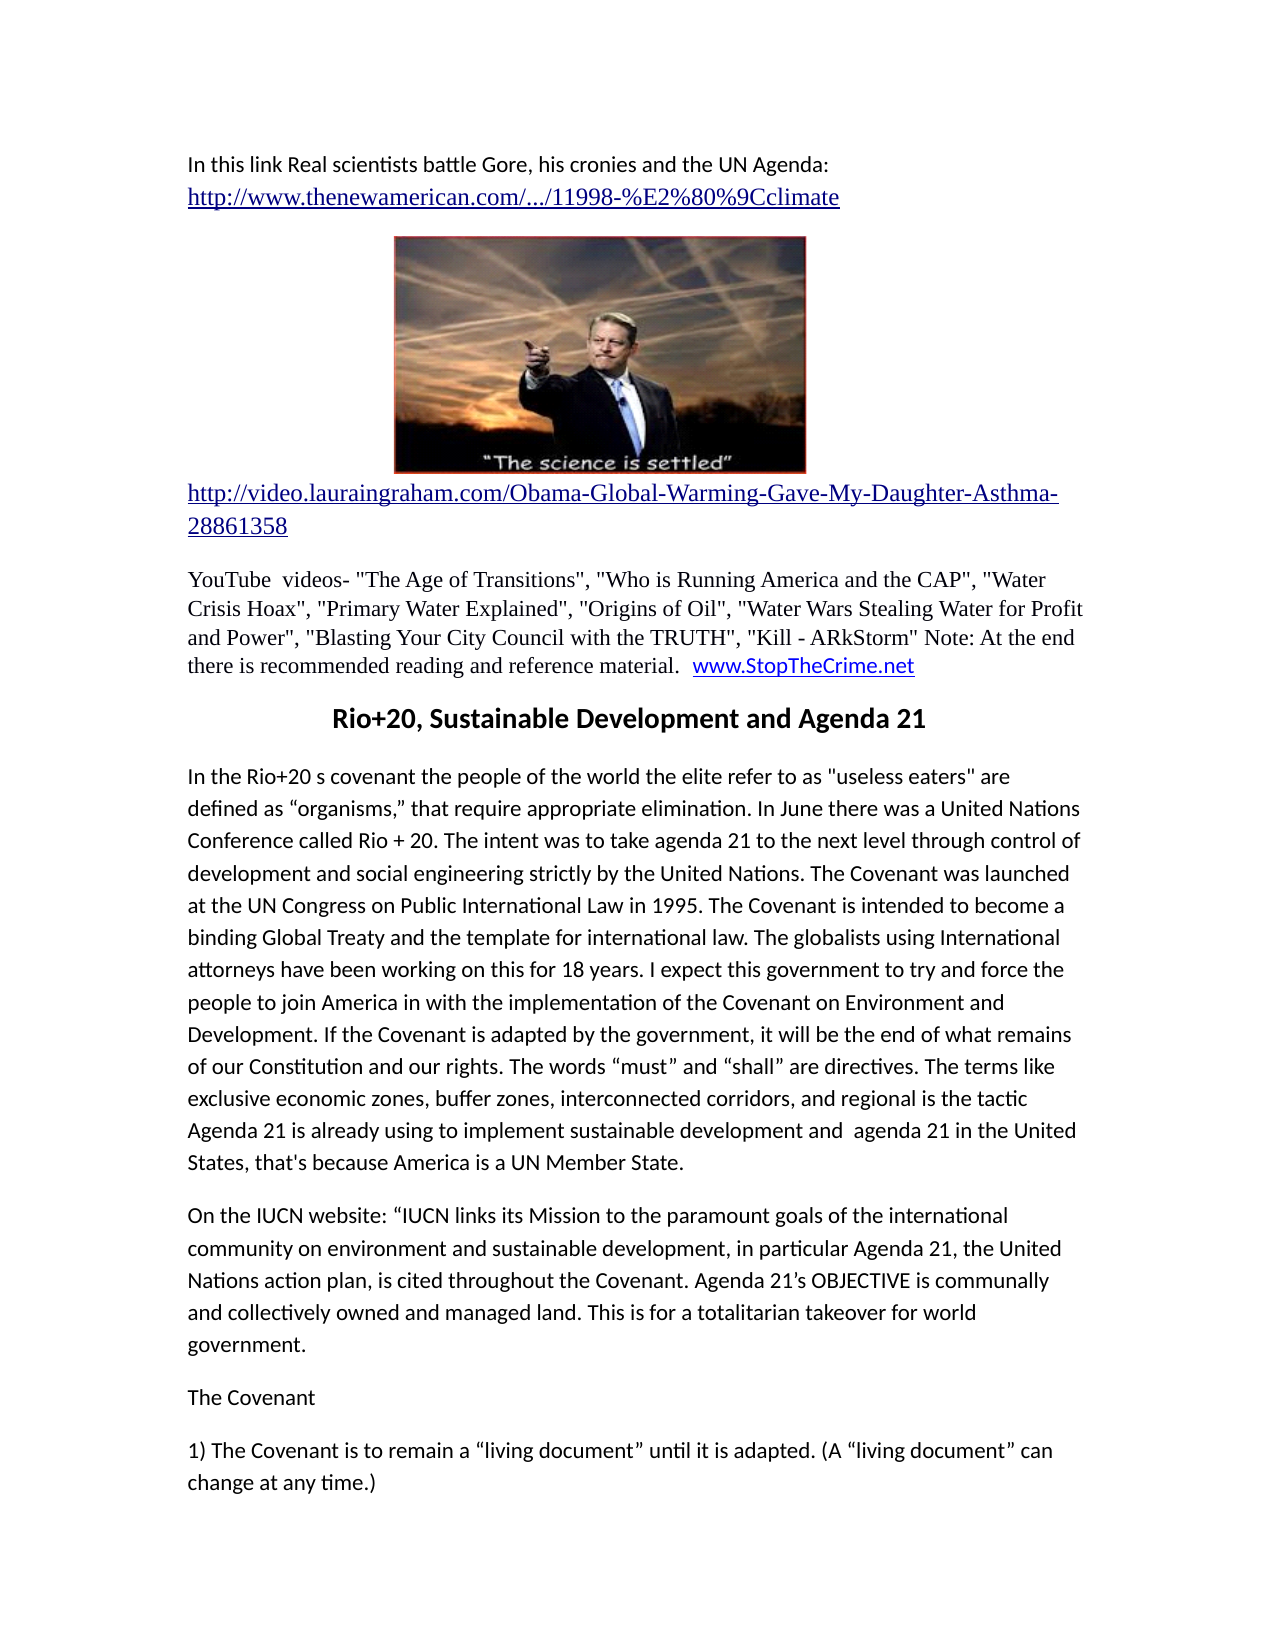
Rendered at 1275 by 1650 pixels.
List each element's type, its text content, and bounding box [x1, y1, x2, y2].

text 1) The Covenant is to remain a “living document” until it is adapted. (A “living document” can change at any time.) [187, 1436, 1087, 1497]
text Rio+20, Sustainable Development and Agenda 21 [187, 701, 1087, 736]
text In this link Real scientists battle Gore, his cronies and the UN Agenda: http://www.thenewamerican.com/.../11998-%E2%80%9Cclimate [187, 150, 1087, 211]
text http://video.lauraingraham.com/Obama-Global-Warming-Gave-My-Daughter-Asthma-28861358 [187, 478, 1087, 539]
text On the IUCN website: “IUCN links its Mission to the paramount goals of the international community on environment and sustainable development, in particular Agenda 21, the United Nations action plan, is cited throughout the Covenant. Agenda 21’s OBJECTIVE is communally and collectively owned and managed land. This is for a totalitarian takeover for world government. [187, 1202, 1087, 1358]
text YouTube videos- "The Age of Transitions", "Who is Running America and the CAP", "Water Crisis Hoax", "Primary Water Explained", "Origins of Oil", "Water Wars Stealing Water for Profit and Power", "Blasting Your City Council with the TRUTH", "Kill - ARkStorm" Note: At the end there is recommended reading and reference material. www.StopTheCrime.net [187, 565, 1087, 680]
text In the Rio+20 s covenant the people of the world the elite refer to as "useless eaters" are defined as “organisms,” that require appropriate elimination. In June there was a United Nations Conference called Rio + 20. The intent was to take agenda 21 to the next level through control of development and social engineering strictly by the United Nations. The Covenant was launched at the UN Congress on Public International Law in 1995. The Covenant is intended to become a binding Global Treaty and the template for international law. The globalists using International attorneys have been working on this for 18 years. I expect this government to try and force the people to join America in with the implementation of the Covenant on Environment and Development. If the Covenant is adapted by the government, it will be the end of what remains of our Constitution and our rights. The words “must” and “shall” are directives. The terms like exclusive economic zones, buffer zones, interconnected corridors, and regional is the tactic Agenda 21 is already using to implement sustainable development and agenda 21 in the United States, that's because America is a UN Member State. [187, 762, 1087, 1177]
text The Covenant [187, 1383, 1087, 1411]
